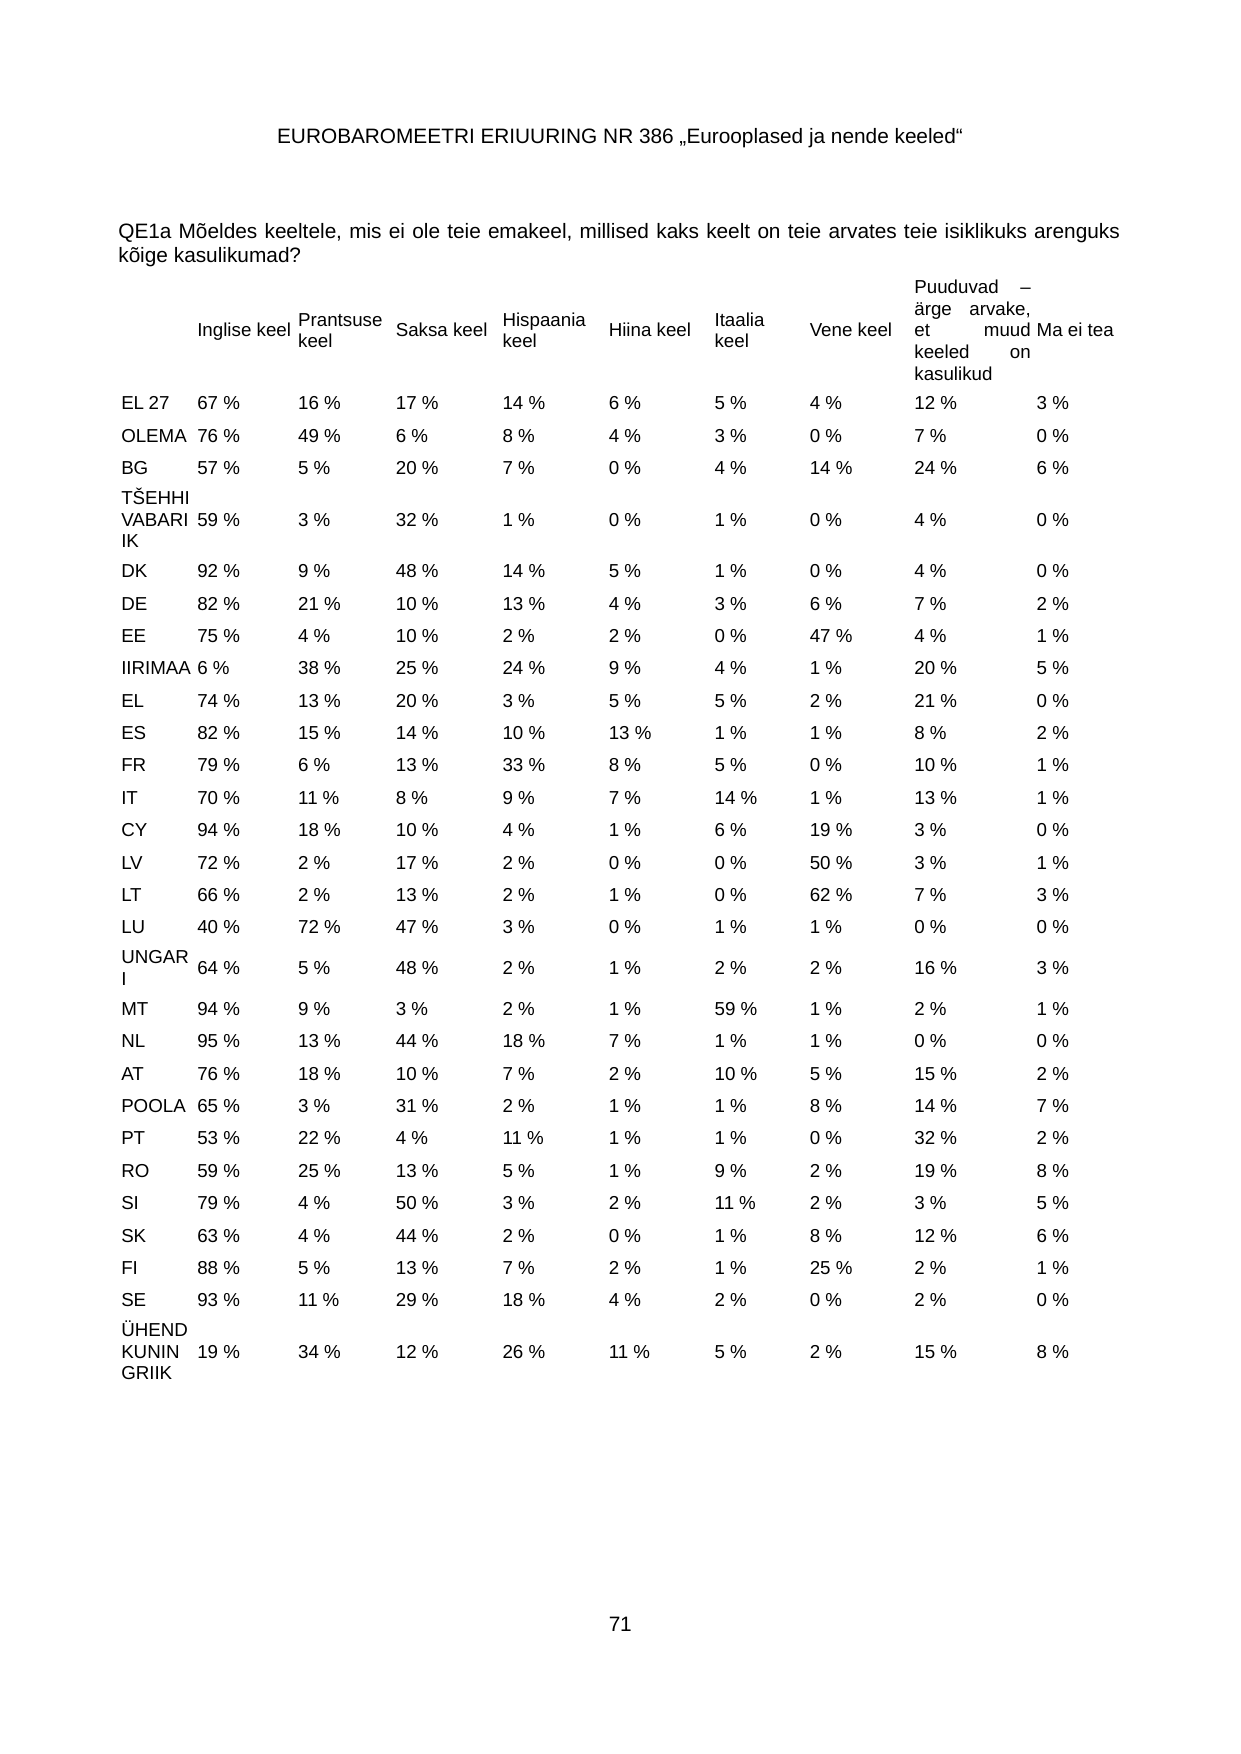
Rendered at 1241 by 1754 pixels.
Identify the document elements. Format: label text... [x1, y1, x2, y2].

table_cell 1 % [711, 1251, 807, 1284]
table_cell 13 % [499, 587, 606, 619]
table_cell 2 % [295, 879, 393, 911]
table_cell 24 % [499, 652, 606, 684]
table_cell 6 % [711, 814, 807, 846]
table_cell 0 % [711, 846, 807, 878]
table_cell 0 % [807, 555, 911, 587]
table_cell 0 % [807, 749, 911, 781]
table_cell 1 % [606, 1122, 711, 1154]
table_cell 79 % [194, 1187, 295, 1219]
table_cell 1 % [1034, 781, 1122, 814]
table_cell 14 % [911, 1089, 1033, 1122]
table_cell 3 % [499, 911, 606, 943]
table_header Hispaania keel [499, 273, 606, 387]
table_cell 4 % [295, 619, 393, 652]
table_cell 3 % [1034, 943, 1122, 992]
table_cell FI [118, 1251, 194, 1284]
table_cell 94 % [194, 814, 295, 846]
table_cell 4 % [911, 555, 1033, 587]
table_cell CY [118, 814, 194, 846]
table_cell 11 % [606, 1316, 711, 1387]
table_cell 2 % [911, 1251, 1033, 1284]
table_cell 0 % [807, 1122, 911, 1154]
table_cell 21 % [295, 587, 393, 619]
table_cell 2 % [499, 619, 606, 652]
table_header Hiina keel [606, 273, 711, 387]
table_cell 2 % [606, 1057, 711, 1089]
table_cell 5 % [711, 749, 807, 781]
table_cell 10 % [711, 1057, 807, 1089]
table_cell 3 % [911, 846, 1033, 878]
table_cell IT [118, 781, 194, 814]
table_cell 50 % [807, 846, 911, 878]
table_cell 63 % [194, 1219, 295, 1251]
table_cell 8 % [499, 419, 606, 452]
table_cell 11 % [499, 1122, 606, 1154]
table_cell 14 % [807, 452, 911, 484]
table_cell 21 % [911, 684, 1033, 716]
table_cell 2 % [1034, 716, 1122, 749]
table_cell 44 % [393, 1219, 499, 1251]
table_cell 25 % [807, 1251, 911, 1284]
table_cell 26 % [499, 1316, 606, 1387]
table_cell 0 % [1034, 911, 1122, 943]
table_cell LV [118, 846, 194, 878]
table_cell 17 % [393, 846, 499, 878]
table_cell 5 % [1034, 652, 1122, 684]
table_cell 5 % [711, 1316, 807, 1387]
table_cell 4 % [606, 587, 711, 619]
table_cell 2 % [807, 684, 911, 716]
table_cell 2 % [499, 879, 606, 911]
table_cell 11 % [295, 781, 393, 814]
table_cell 22 % [295, 1122, 393, 1154]
table_cell 6 % [295, 749, 393, 781]
table_cell 3 % [711, 419, 807, 452]
table_cell 5 % [606, 555, 711, 587]
table_cell 82 % [194, 716, 295, 749]
table_cell 0 % [807, 1284, 911, 1316]
table_cell 4 % [606, 1284, 711, 1316]
table_header Vene keel [807, 273, 911, 387]
table_cell 38 % [295, 652, 393, 684]
table_cell 1 % [711, 555, 807, 587]
table_cell 7 % [499, 1057, 606, 1089]
table_cell 1 % [711, 1089, 807, 1122]
table_cell 19 % [807, 814, 911, 846]
table_cell BG [118, 452, 194, 484]
table_cell 2 % [606, 1251, 711, 1284]
table_cell 3 % [499, 684, 606, 716]
table_cell 10 % [393, 1057, 499, 1089]
table_cell SE [118, 1284, 194, 1316]
table_cell 13 % [295, 684, 393, 716]
table_cell ÜHENDKUNINGRIIK [118, 1316, 194, 1387]
table_cell 66 % [194, 879, 295, 911]
table_cell FR [118, 749, 194, 781]
table_cell 0 % [1034, 1284, 1122, 1316]
table_cell LU [118, 911, 194, 943]
table_cell 92 % [194, 555, 295, 587]
table_cell 5 % [295, 943, 393, 992]
table_cell ES [118, 716, 194, 749]
table_cell 1 % [807, 911, 911, 943]
table_cell 13 % [393, 749, 499, 781]
table_cell 19 % [194, 1316, 295, 1387]
table_cell RO [118, 1154, 194, 1187]
table_cell IIRIMAA [118, 652, 194, 684]
table_cell LT [118, 879, 194, 911]
table_cell 4 % [499, 814, 606, 846]
table_cell 1 % [1034, 619, 1122, 652]
table_cell 6 % [807, 587, 911, 619]
table_cell 8 % [911, 716, 1033, 749]
table_cell 7 % [499, 452, 606, 484]
table_cell 1 % [711, 484, 807, 554]
table_cell 7 % [911, 879, 1033, 911]
table_cell 70 % [194, 781, 295, 814]
table_cell 6 % [1034, 452, 1122, 484]
table_cell 4 % [911, 484, 1033, 554]
table_cell 2 % [1034, 587, 1122, 619]
table_cell 15 % [295, 716, 393, 749]
table_cell 82 % [194, 587, 295, 619]
table_cell 4 % [911, 619, 1033, 652]
table_cell 2 % [807, 1154, 911, 1187]
table_cell 1 % [807, 992, 911, 1024]
table_cell 53 % [194, 1122, 295, 1154]
table_cell 0 % [606, 484, 711, 554]
table_cell 8 % [1034, 1316, 1122, 1387]
table_cell 3 % [911, 1187, 1033, 1219]
table_cell 0 % [1034, 484, 1122, 554]
table_cell 0 % [1034, 419, 1122, 452]
table_cell 5 % [606, 684, 711, 716]
table_cell 10 % [393, 587, 499, 619]
table_cell 5 % [499, 1154, 606, 1187]
table_cell POOLA [118, 1089, 194, 1122]
table_cell 1 % [1034, 1251, 1122, 1284]
table_cell 13 % [393, 879, 499, 911]
table_cell 12 % [911, 387, 1033, 419]
table_cell 14 % [499, 555, 606, 587]
table_cell 29 % [393, 1284, 499, 1316]
table_cell 11 % [295, 1284, 393, 1316]
table_cell 12 % [911, 1219, 1033, 1251]
table_cell 10 % [393, 814, 499, 846]
table_cell 6 % [606, 387, 711, 419]
table_cell 67 % [194, 387, 295, 419]
table_cell 4 % [606, 419, 711, 452]
table_cell 5 % [807, 1057, 911, 1089]
table_cell 1 % [1034, 749, 1122, 781]
table_header Puuduvad – ärge arvake, et muud keeled on kasulikud [911, 273, 1033, 387]
table_cell 2 % [911, 1284, 1033, 1316]
table_cell 2 % [807, 1316, 911, 1387]
table_cell 34 % [295, 1316, 393, 1387]
table_cell 8 % [1034, 1154, 1122, 1187]
table_cell 9 % [606, 652, 711, 684]
table_cell 32 % [393, 484, 499, 554]
table_cell 3 % [295, 484, 393, 554]
table_header [118, 273, 194, 387]
table_cell 9 % [711, 1154, 807, 1187]
table_cell 31 % [393, 1089, 499, 1122]
table_cell 0 % [807, 419, 911, 452]
table_cell 3 % [499, 1187, 606, 1219]
table_cell 18 % [295, 814, 393, 846]
table_cell 72 % [194, 846, 295, 878]
table_cell 10 % [911, 749, 1033, 781]
table_cell 25 % [393, 652, 499, 684]
table_cell 93 % [194, 1284, 295, 1316]
table_cell 49 % [295, 419, 393, 452]
table_cell 1 % [807, 781, 911, 814]
table_cell MT [118, 992, 194, 1024]
table_cell EL 27 [118, 387, 194, 419]
table_cell 7 % [1034, 1089, 1122, 1122]
table_cell 2 % [807, 943, 911, 992]
table_cell 47 % [393, 911, 499, 943]
table_cell 11 % [711, 1187, 807, 1219]
table_cell 8 % [807, 1219, 911, 1251]
table_cell 6 % [194, 652, 295, 684]
table_cell 17 % [393, 387, 499, 419]
table_cell 5 % [711, 387, 807, 419]
table_cell 57 % [194, 452, 295, 484]
table_cell 13 % [393, 1154, 499, 1187]
table_cell 1 % [711, 1025, 807, 1057]
table_cell 15 % [911, 1057, 1033, 1089]
table_cell 0 % [711, 879, 807, 911]
table_cell 1 % [606, 814, 711, 846]
table_cell 0 % [1034, 684, 1122, 716]
table_cell 65 % [194, 1089, 295, 1122]
table_cell 18 % [295, 1057, 393, 1089]
table_cell 1 % [606, 992, 711, 1024]
table_cell 4 % [295, 1219, 393, 1251]
table_cell 62 % [807, 879, 911, 911]
table_cell SI [118, 1187, 194, 1219]
table_cell 1 % [807, 1025, 911, 1057]
table_cell 6 % [1034, 1219, 1122, 1251]
table_cell 2 % [606, 1187, 711, 1219]
table_cell 33 % [499, 749, 606, 781]
table_cell 18 % [499, 1284, 606, 1316]
table_header Ma ei tea [1034, 273, 1122, 387]
table_cell 13 % [606, 716, 711, 749]
table_cell DE [118, 587, 194, 619]
table_cell 20 % [911, 652, 1033, 684]
table_cell 0 % [606, 846, 711, 878]
table_cell 5 % [1034, 1187, 1122, 1219]
table_cell 3 % [911, 814, 1033, 846]
table_cell 1 % [606, 1089, 711, 1122]
table_cell 2 % [499, 1089, 606, 1122]
table_cell 9 % [295, 992, 393, 1024]
table_cell 48 % [393, 555, 499, 587]
table_cell UNGARI [118, 943, 194, 992]
table_cell 72 % [295, 911, 393, 943]
table_cell 0 % [711, 619, 807, 652]
table_cell 5 % [295, 1251, 393, 1284]
table_cell 8 % [393, 781, 499, 814]
table_cell 12 % [393, 1316, 499, 1387]
table_cell 13 % [295, 1025, 393, 1057]
table_cell OLEMA [118, 419, 194, 452]
table_cell 14 % [393, 716, 499, 749]
table_cell 1 % [606, 879, 711, 911]
table_cell 1 % [807, 652, 911, 684]
table_cell 75 % [194, 619, 295, 652]
table_cell 2 % [1034, 1122, 1122, 1154]
table_cell 64 % [194, 943, 295, 992]
table_cell SK [118, 1219, 194, 1251]
table_cell NL [118, 1025, 194, 1057]
table_cell 18 % [499, 1025, 606, 1057]
table_cell 1 % [499, 484, 606, 554]
table_cell 9 % [295, 555, 393, 587]
table_header Prantsuse keel [295, 273, 393, 387]
table_cell 7 % [911, 587, 1033, 619]
table_header Inglise keel [194, 273, 295, 387]
table_cell 0 % [1034, 814, 1122, 846]
table_cell 0 % [1034, 555, 1122, 587]
table_cell 1 % [711, 911, 807, 943]
table_header Saksa keel [393, 273, 499, 387]
table_cell 2 % [499, 992, 606, 1024]
table_cell 14 % [499, 387, 606, 419]
table_cell 59 % [194, 1154, 295, 1187]
table_cell AT [118, 1057, 194, 1089]
table_cell EE [118, 619, 194, 652]
table_cell 3 % [1034, 879, 1122, 911]
table_cell 7 % [911, 419, 1033, 452]
table_cell 3 % [295, 1089, 393, 1122]
table_cell 8 % [807, 1089, 911, 1122]
table_cell 1 % [1034, 992, 1122, 1024]
table_cell 2 % [295, 846, 393, 878]
table_cell 48 % [393, 943, 499, 992]
table_cell 4 % [807, 387, 911, 419]
table_cell 1 % [711, 716, 807, 749]
table_cell 7 % [499, 1251, 606, 1284]
table_cell 40 % [194, 911, 295, 943]
text QE1a Mõeldes keeltele, mis ei ole teie emakeel, millised kaks keelt on teie arvates teie isiklikuks arenguks kõige kasulikumad? [118, 219, 1122, 267]
table_cell 0 % [807, 484, 911, 554]
table_cell PT [118, 1122, 194, 1154]
table_cell 13 % [393, 1251, 499, 1284]
table_cell 2 % [711, 1284, 807, 1316]
table_cell 3 % [1034, 387, 1122, 419]
table_cell 4 % [711, 452, 807, 484]
table_cell 1 % [711, 1219, 807, 1251]
table_cell 20 % [393, 684, 499, 716]
table_cell 7 % [606, 781, 711, 814]
table_cell 25 % [295, 1154, 393, 1187]
table_cell DK [118, 555, 194, 587]
table_cell 2 % [499, 846, 606, 878]
table_cell 1 % [807, 716, 911, 749]
table_cell 4 % [393, 1122, 499, 1154]
table_cell 95 % [194, 1025, 295, 1057]
table_cell 44 % [393, 1025, 499, 1057]
table_cell 4 % [711, 652, 807, 684]
table_cell 76 % [194, 419, 295, 452]
table_cell 2 % [499, 943, 606, 992]
table_cell 2 % [711, 943, 807, 992]
table_cell 3 % [393, 992, 499, 1024]
table_cell 10 % [499, 716, 606, 749]
table_cell 10 % [393, 619, 499, 652]
table_cell 0 % [606, 1219, 711, 1251]
table_cell 79 % [194, 749, 295, 781]
table_cell 0 % [1034, 1025, 1122, 1057]
table_cell 50 % [393, 1187, 499, 1219]
table_cell 0 % [911, 911, 1033, 943]
table_cell 19 % [911, 1154, 1033, 1187]
table_cell 7 % [606, 1025, 711, 1057]
table_cell TŠEHHI VABARIIK [118, 484, 194, 554]
table_cell 15 % [911, 1316, 1033, 1387]
table_cell 59 % [194, 484, 295, 554]
table_cell 14 % [711, 781, 807, 814]
table_cell 4 % [295, 1187, 393, 1219]
table_cell 9 % [499, 781, 606, 814]
table_cell 76 % [194, 1057, 295, 1089]
table_cell 1 % [606, 943, 711, 992]
table_cell 16 % [911, 943, 1033, 992]
table_cell 88 % [194, 1251, 295, 1284]
table_cell 1 % [606, 1154, 711, 1187]
table_cell 2 % [807, 1187, 911, 1219]
table_cell 5 % [295, 452, 393, 484]
table_cell 1 % [1034, 846, 1122, 878]
table_cell 3 % [711, 587, 807, 619]
table_cell 0 % [606, 452, 711, 484]
table_cell 2 % [606, 619, 711, 652]
table_cell 0 % [911, 1025, 1033, 1057]
table_cell 59 % [711, 992, 807, 1024]
table_cell 8 % [606, 749, 711, 781]
table_cell 5 % [711, 684, 807, 716]
table_cell 1 % [711, 1122, 807, 1154]
table_cell 16 % [295, 387, 393, 419]
table_cell 20 % [393, 452, 499, 484]
table_cell 0 % [606, 911, 711, 943]
table_cell 13 % [911, 781, 1033, 814]
table_cell 2 % [499, 1219, 606, 1251]
table_cell 24 % [911, 452, 1033, 484]
table_cell EL [118, 684, 194, 716]
table_cell 47 % [807, 619, 911, 652]
table_header Itaalia keel [711, 273, 807, 387]
table_cell 94 % [194, 992, 295, 1024]
table_cell 6 % [393, 419, 499, 452]
table_cell 32 % [911, 1122, 1033, 1154]
table_cell 2 % [1034, 1057, 1122, 1089]
table_cell 74 % [194, 684, 295, 716]
table_cell 2 % [911, 992, 1033, 1024]
